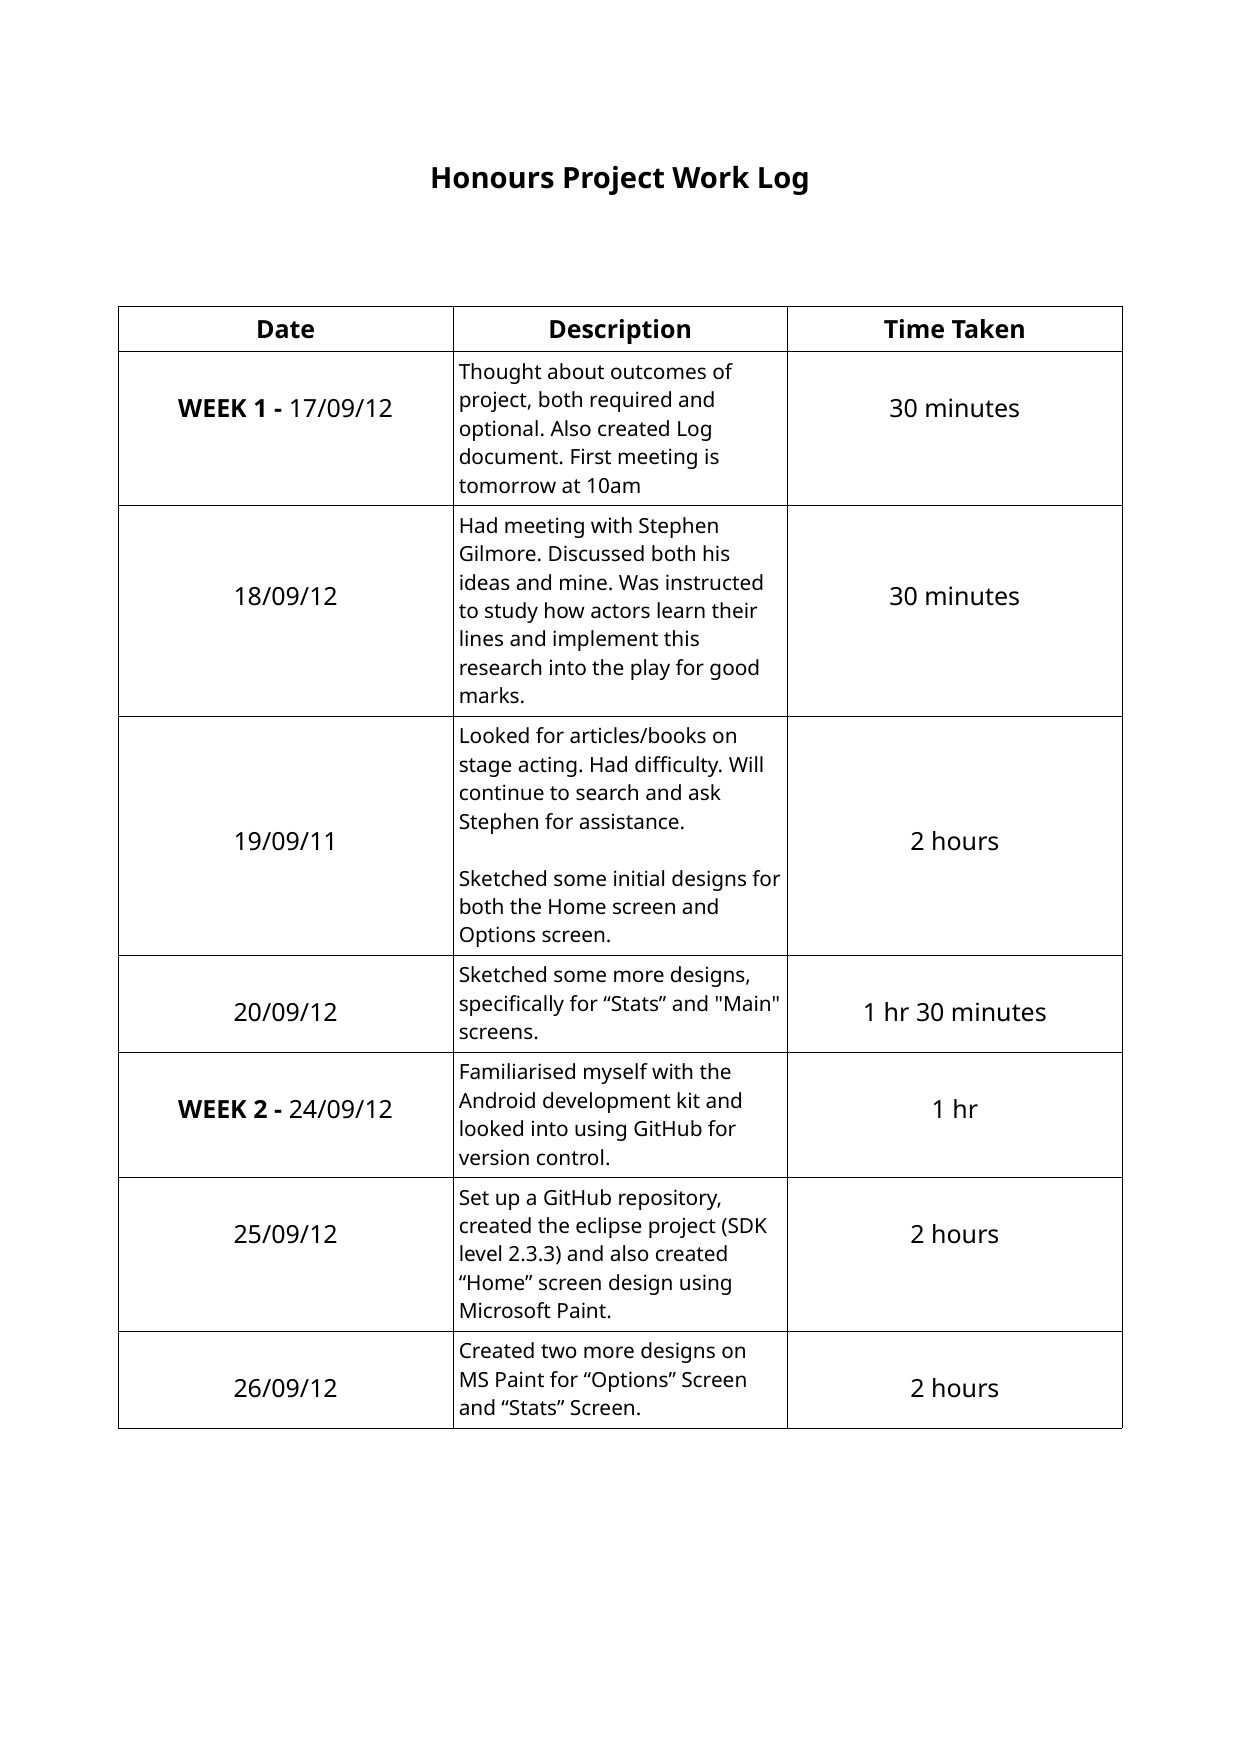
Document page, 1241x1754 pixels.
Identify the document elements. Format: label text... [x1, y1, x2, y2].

table_cell 1 hr [788, 1053, 1122, 1177]
table_cell 2 hours [788, 717, 1122, 955]
table_cell Set up a GitHub repository, created the eclipse project (SDK level 2.3.3) and also created “Home” screen design using Microsoft Paint. [454, 1178, 787, 1331]
table_cell Thought about outcomes of project, both required and optional. Also created Log document. First meeting is tomorrow at 10am [454, 352, 787, 505]
table_cell Looked for articles/books on stage acting. Had difficulty. Will continue to search and ask Stephen for assistance. Sketched some initial designs for both the Home screen and Options screen. [454, 717, 787, 955]
table_cell Created two more designs on MS Paint for “Options” Screen and “Stats” Screen. [454, 1332, 787, 1427]
table_cell 26/09/12 [119, 1332, 453, 1427]
table_cell Familiarised myself with the Android development kit and looked into using GitHub for version control. [454, 1053, 787, 1177]
table_cell 18/09/12 [119, 506, 453, 716]
table_cell 2 hours [788, 1178, 1122, 1331]
table_cell Had meeting with Stephen Gilmore. Discussed both his ideas and mine. Was instructed to study how actors learn their lines and implement this research into the play for good marks. [454, 506, 787, 716]
table_cell WEEK 1 - 17/09/12 [119, 352, 453, 505]
table_cell 30 minutes [788, 352, 1122, 505]
table_cell 1 hr 30 minutes [788, 956, 1122, 1052]
table_cell 19/09/11 [119, 717, 453, 955]
table_cell 20/09/12 [119, 956, 453, 1052]
table_header Date [119, 307, 453, 351]
table_cell Sketched some more designs, specifically for “Stats” and "Main" screens. [454, 956, 787, 1052]
table_cell 30 minutes [788, 506, 1122, 716]
table_cell WEEK 2 - 24/09/12 [119, 1053, 453, 1177]
table_header Description [454, 307, 787, 351]
table_cell 25/09/12 [119, 1178, 453, 1331]
table_cell 2 hours [788, 1332, 1122, 1427]
text Honours Project Work Log [118, 158, 1122, 197]
table_header Time Taken [788, 307, 1122, 351]
